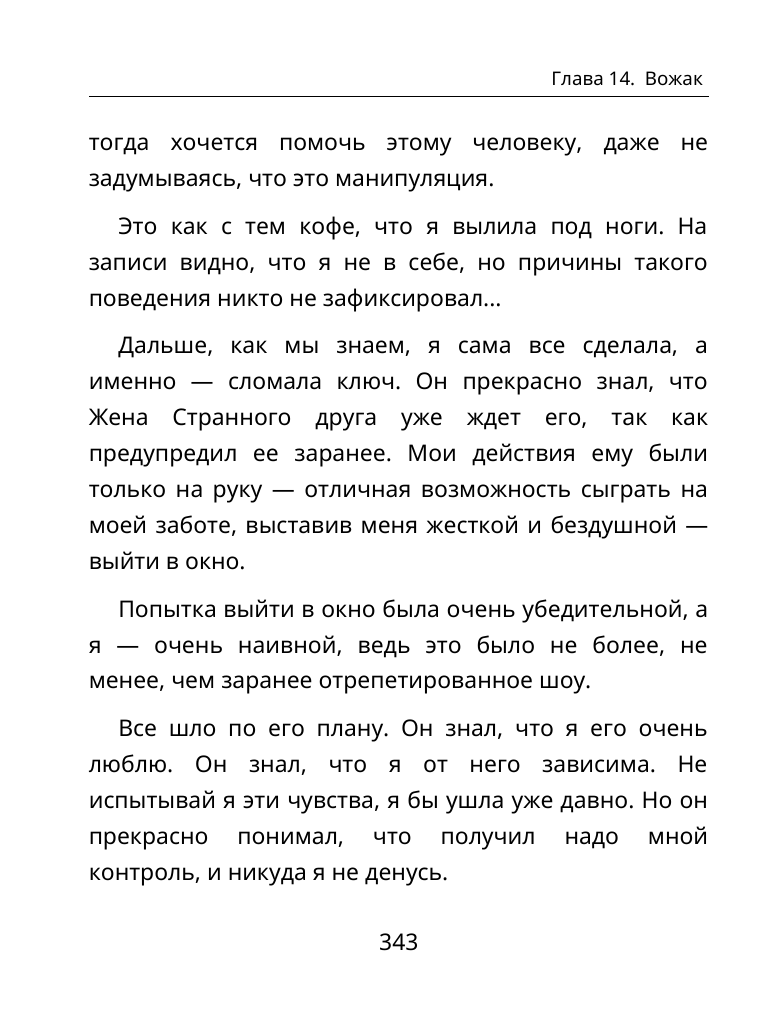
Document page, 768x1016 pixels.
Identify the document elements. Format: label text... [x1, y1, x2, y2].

text Попытка выйти в окно была очень убедительной, а я — очень наивной, ведь это было не более, не менее, чем заранее отрепетированное шоу. [88, 593, 709, 696]
text Все шло по его плану. Он знал, что я его очень люблю. Он знал, что я от него зависима. Не испытывай я эти чувства, я бы ушла уже давно. Но он прекрасно понимал, что получил надо мной контроль, и никуда я не денусь. [88, 712, 709, 887]
text Это как с тем кофе, что я вылила под ноги. На записи видно, что я не в себе, но причины такого поведения никто не зафиксировал... [88, 210, 709, 313]
text тогда хочется помочь этому человеку, даже не задумываясь, что это манипуляция. [88, 126, 709, 193]
text Дальше, как мы знаем, я сама все сделала, а именно — сломала ключ. Он прекрасно знал, что Жена Странного друга уже ждет его, так как предупредил ее заранее. Мои действия ему были только на руку — отличная возможность сыграть на моей заботе, выставив меня жесткой и бездушной — выйти в окно. [88, 329, 709, 576]
